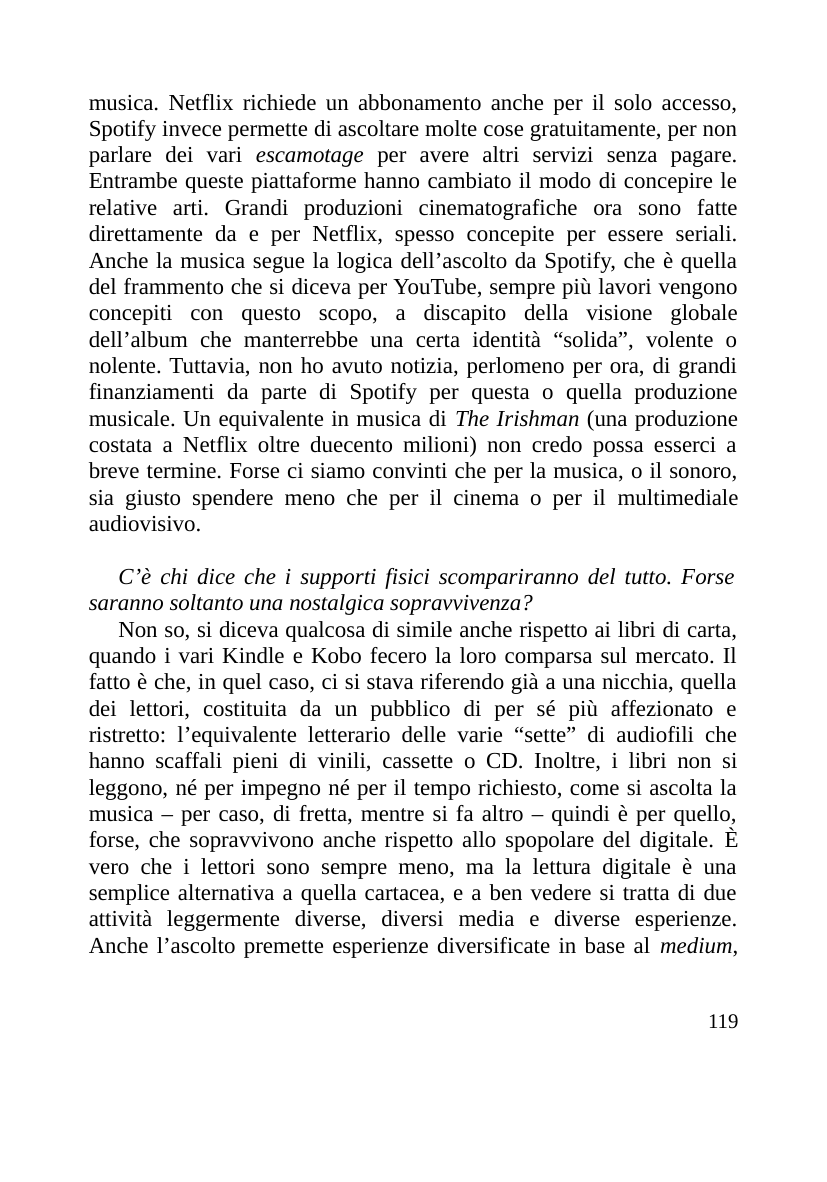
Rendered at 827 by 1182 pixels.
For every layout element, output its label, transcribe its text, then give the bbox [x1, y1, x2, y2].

text musica. Netflix richiede un abbonamento anche per il solo accesso, Spotify invece permette di ascoltare molte cose gratuitamente, per non parlare dei vari escamotage per avere altri servizi senza pagare. Entrambe queste piattaforme hanno cambiato il modo di concepire le relative arti. Grandi produzioni cinematografiche ora sono fatte direttamente da e per Netflix, spesso concepite per essere seriali. Anche la musica segue la logica dell’ascolto da Spotify, che è quella del frammento che si diceva per YouTube, sempre più lavori vengono concepiti con questo scopo, a discapito della visione globale dell’album che manterrebbe una certa identità “solida”, volente o nolente. Tuttavia, non ho avuto notizia, perlomeno per ora, di grandi finanziamenti da parte di Spotify per questa o quella produzione musicale. Un equivalente in musica di The Irishman (una produzione costata a Netflix oltre duecento milioni) non credo possa esserci a breve termine. Forse ci siamo convinti che per la musica, o il sonoro, sia giusto spendere meno che per il cinema o per il multimediale audiovisivo. [88, 88, 738, 537]
text C’è chi dice che i supporti fisici scompariranno del tutto. Forse saranno soltanto una nostalgica sopravvivenza? [88, 563, 738, 616]
text Non so, si diceva qualcosa di simile anche rispetto ai libri di carta, quando i vari Kindle e Kobo fecero la loro comparsa sul mercato. Il fatto è che, in quel caso, ci si stava riferendo già a una nicchia, quella dei lettori, costituita da un pubblico di per sé più affezionato e ristretto: l’equivalente letterario delle varie “sette” di audiofili che hanno scaffali pieni di vinili, cassette o CD. Inoltre, i libri non si leggono, né per impegno né per il tempo richiesto, come si ascolta la musica – per caso, di fretta, mentre si fa altro – quindi è per quello, forse, che sopravvivono anche rispetto allo spopolare del digitale. È vero che i lettori sono sempre meno, ma la lettura digitale è una semplice alternativa a quella cartacea, e a ben vedere si tratta di due attività leggermente diverse, diversi media e diverse esperienze. Anche l’ascolto premette esperienze diversificate in base al medium, [88, 616, 738, 958]
